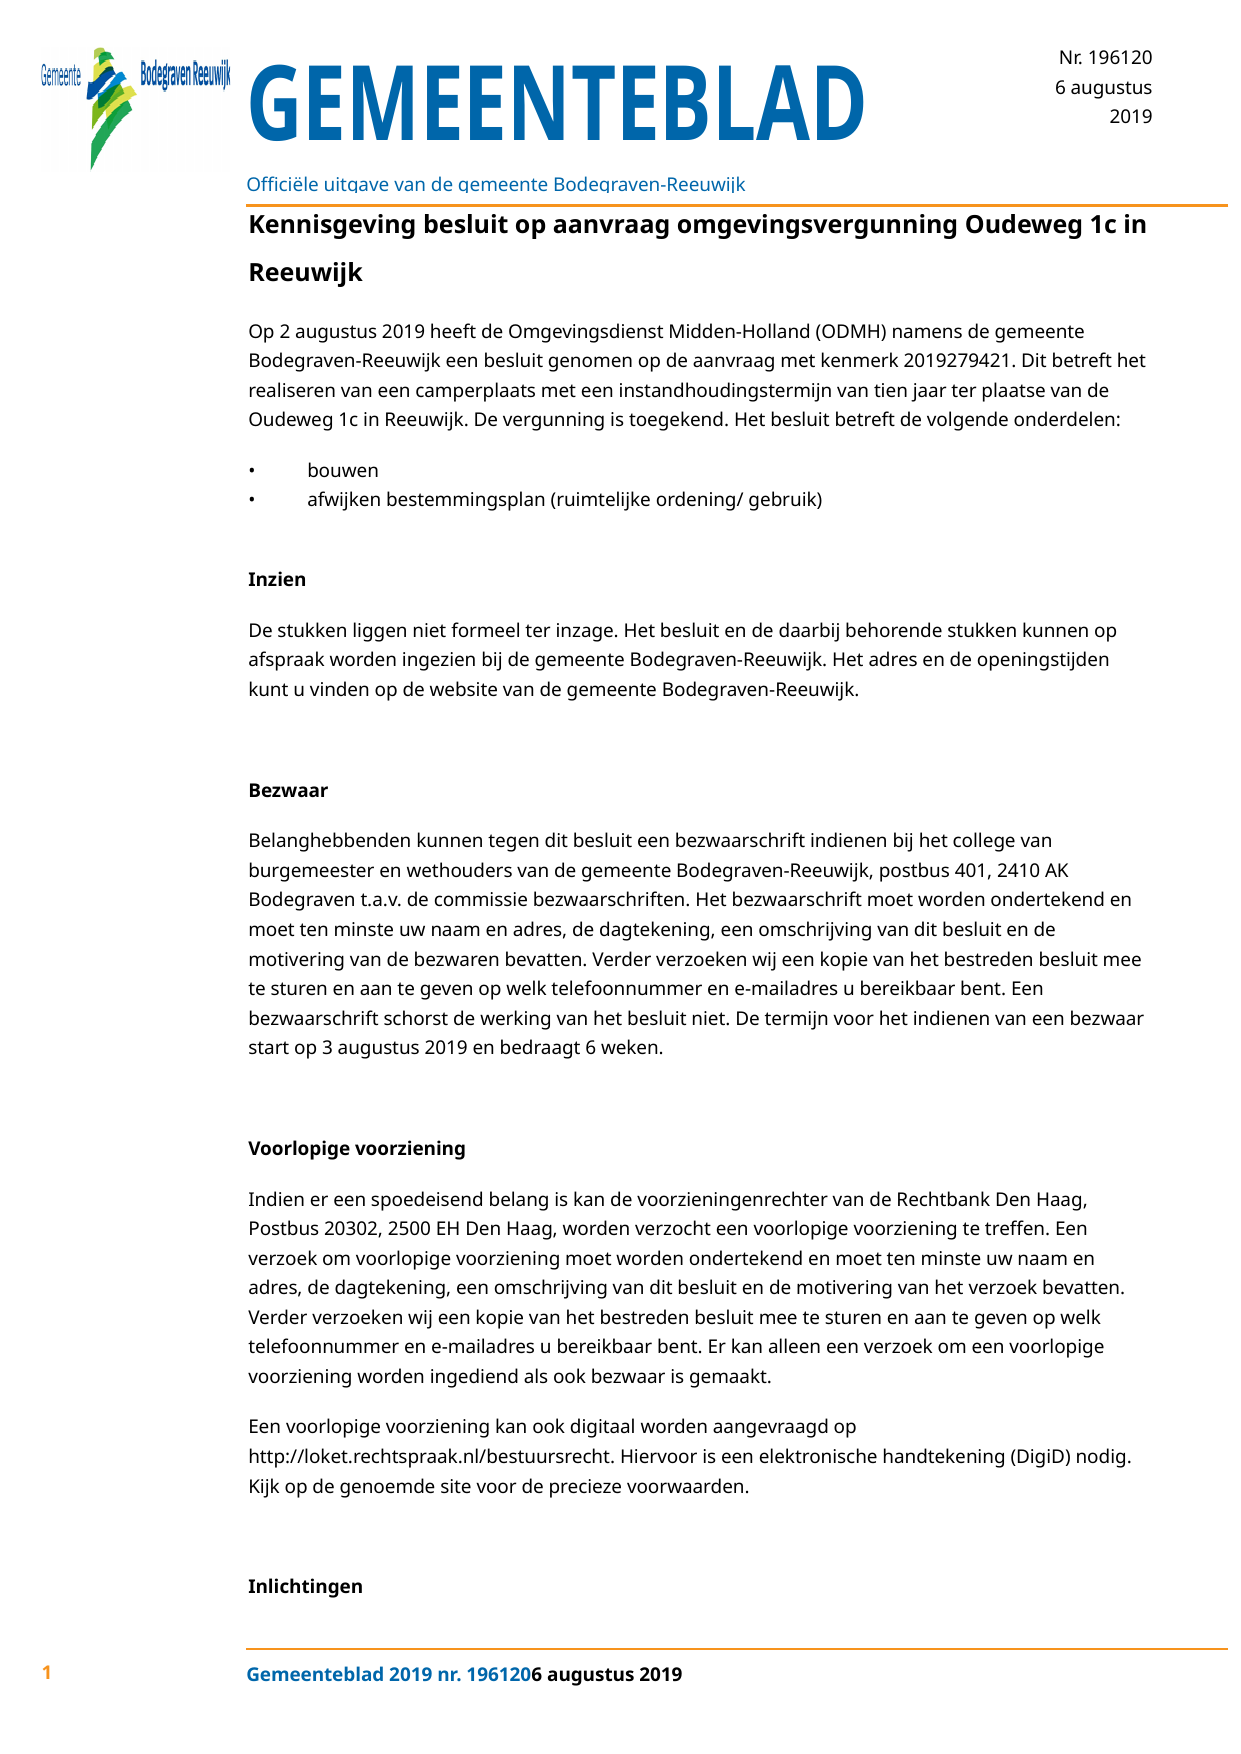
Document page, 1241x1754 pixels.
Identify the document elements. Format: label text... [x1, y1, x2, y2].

text Indien er een spoedeisend belang is kan de voorzieningenrechter van de Rechtbank Den Haag, Postbus 20302, 2500 EH Den Haag, worden verzocht een voorlopige voorziening te treffen. Een verzoek om voorlopige voorziening moet worden ondertekend en moet ten minste uw naam en adres, de dagtekening, een omschrijving van dit besluit en de motivering van het verzoek bevatten. Verder verzoeken wij een kopie van het bestreden besluit mee te sturen en aan te geven op welk telefoonnummer en e-mailadres u bereikbaar bent. Er kan alleen een verzoek om een voorlopige voorziening worden ingediend als ook bezwaar is gemaakt. [248, 1186, 1152, 1389]
text Op 2 augustus 2019 heeft de Omgevingsdienst Midden-Holland (ODMH) namens de gemeente Bodegraven-Reeuwijk een besluit genomen op de aanvraag met kenmerk 2019279421. Dit betreft het realiseren van een camperplaats met een instandhoudingstermijn van tien jaar ter plaatse van de Oudeweg 1c in Reeuwijk. De vergunning is toegekend. Het besluit betreft de volgende onderdelen: [248, 318, 1152, 432]
list afwijken bestemmingsplan (ruimtelijke ordening/ gebruik) [248, 487, 1152, 512]
picture [41, 47, 231, 172]
text Voorlopige voorziening [248, 1135, 1152, 1161]
text Inlichtingen [248, 1574, 1152, 1599]
text Een voorlopige voorziening kan ook digitaal worden aangevraagd op http://loket.rechtspraak.nl/bestuursrecht. Hiervoor is een elektronische handtekening (DigiD) nodig. Kijk op de genoemde site voor de precieze voorwaarden. [248, 1414, 1152, 1499]
text De stukken liggen niet formeel ter inzage. Het besluit en de daarbij behorende stukken kunnen op afspraak worden ingezien bij de gemeente Bodegraven-Reeuwijk. Het adres en de openingstijden kunt u vinden op de website van de gemeente Bodegraven-Reeuwijk. [248, 617, 1152, 702]
text Kennisgeving besluit op aanvraag omgevingsvergunning Oudeweg 1c in Reeuwijk [248, 207, 1152, 288]
text Bezwaar [248, 777, 1152, 803]
text Inzien [248, 567, 1152, 592]
list bouwen [248, 457, 1152, 483]
text Belanghebbenden kunnen tegen dit besluit een bezwaarschrift indienen bij het college van burgemeester en wethouders van de gemeente Bodegraven-Reeuwijk, postbus 401, 2410 AK Bodegraven t.a.v. de commissie bezwaarschriften. Het bezwaarschrift moet worden ondertekend en moet ten minste uw naam en adres, de dagtekening, een omschrijving van dit besluit en de motivering van de bezwaren bevatten. Verder verzoeken wij een kopie van het bestreden besluit mee te sturen en aan te geven op welk telefoonnummer en e-mailadres u bereikbaar bent. Een bezwaarschrift schorst de werking van het besluit niet. De termijn voor het indienen van een bezwaar start op 3 augustus 2019 en bedraagt 6 weken. [248, 827, 1152, 1060]
